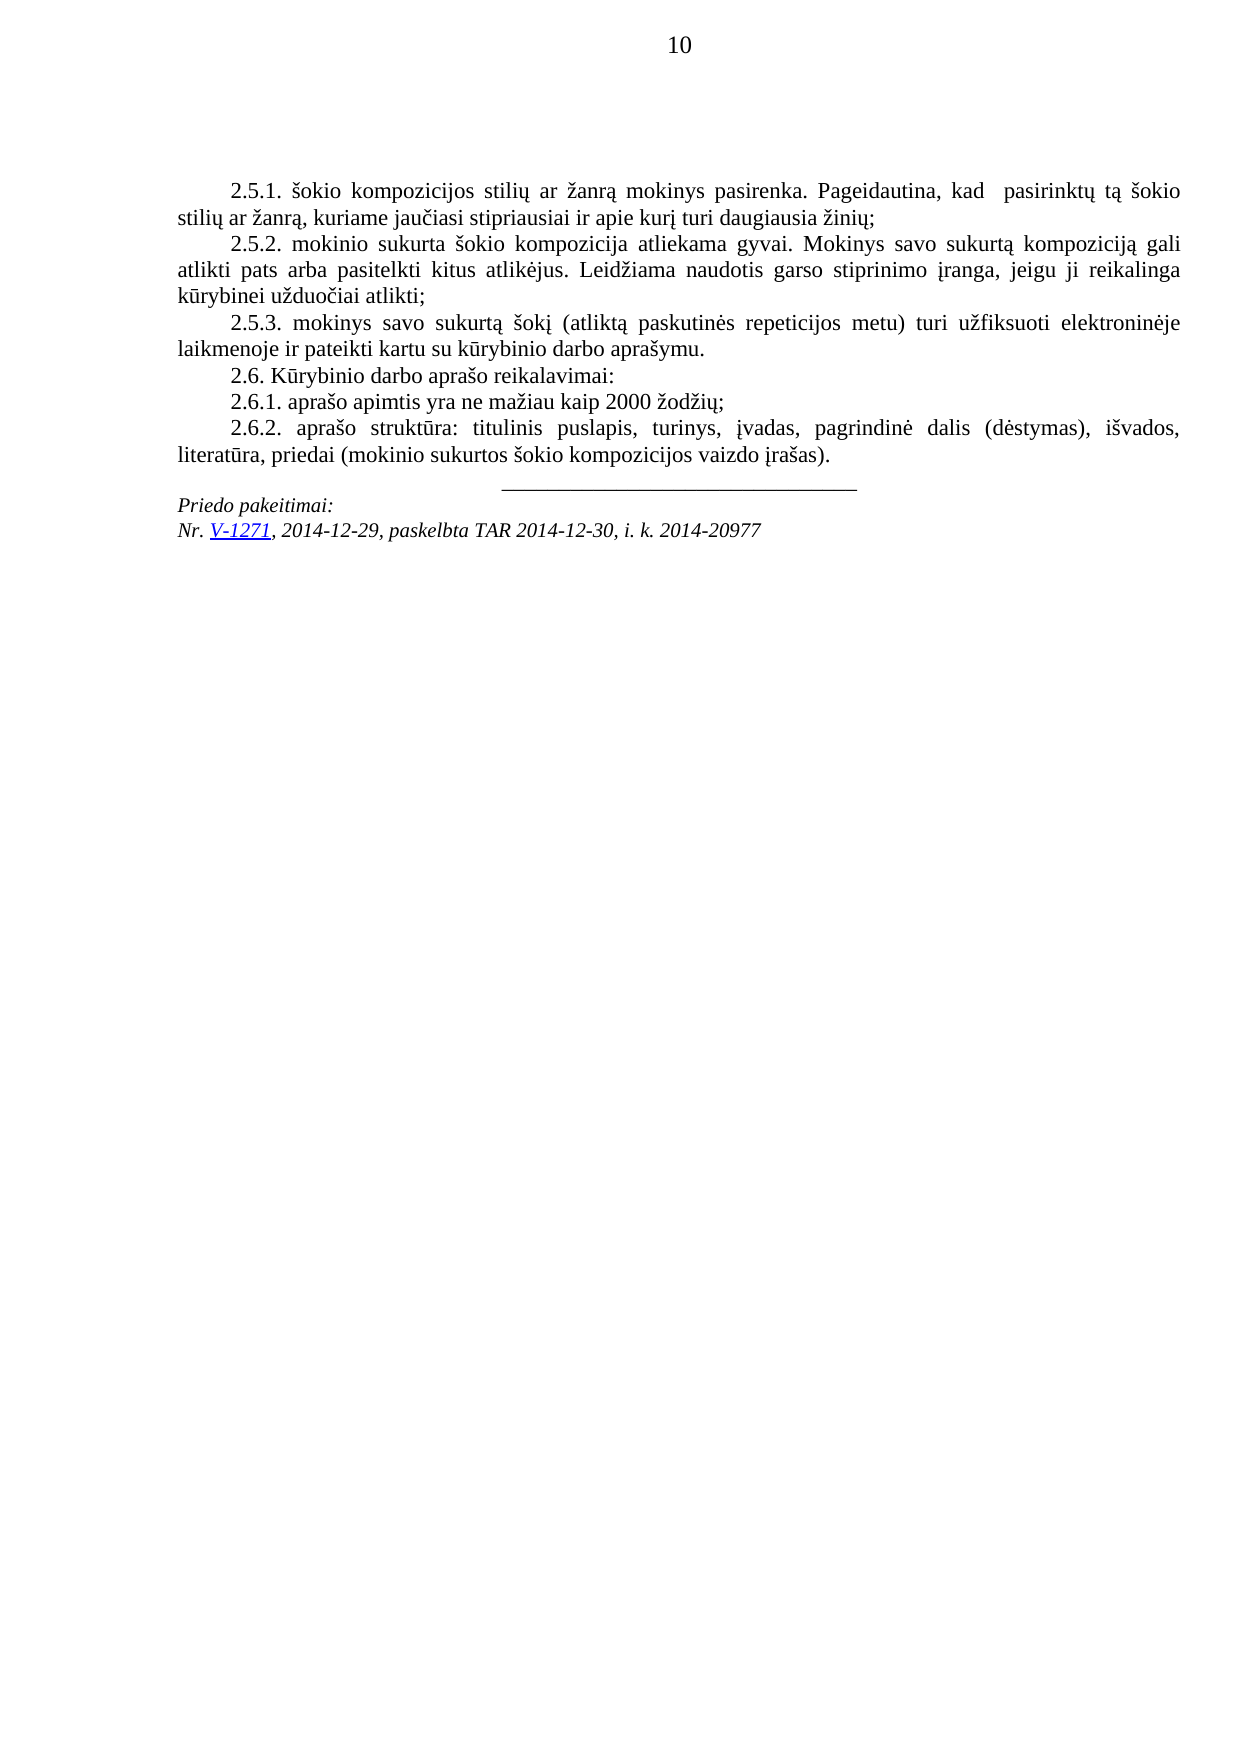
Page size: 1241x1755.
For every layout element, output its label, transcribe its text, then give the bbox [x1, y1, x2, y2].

text 2.6.1. aprašo apimtis yra ne mažiau kaip 2000 žodžių; [177, 388, 1182, 414]
text 2.5.2. mokinio sukurta šokio kompozicija atliekama gyvai. Mokinys savo sukurtą kompoziciją gali atlikti pats arba pasitelkti kitus atlikėjus. Leidžiama naudotis garso stiprinimo įranga, jeigu ji reikalinga kūrybinei užduočiai atlikti; [177, 230, 1182, 309]
text 2.5.1. šokio kompozicijos stilių ar žanrą mokinys pasirenka. Pageidautina, kad pasirinktų tą šokio stilių ar žanrą, kuriame jaučiasi stipriausiai ir apie kurį turi daugiausia žinių; [177, 177, 1182, 230]
text Nr. V-1271, 2014-12-29, paskelbta TAR 2014-12-30, i. k. 2014-20977 [177, 517, 1181, 542]
text 2.6.2. aprašo struktūra: titulinis puslapis, turinys, įvadas, pagrindinė dalis (dėstymas), išvados, literatūra, priedai (mokinio sukurtos šokio kompozicijos vaizdo įrašas). [177, 414, 1182, 467]
text _______________________________ [177, 467, 1181, 493]
text 2.5.3. mokinys savo sukurtą šokį (atliktą paskutinės repeticijos metu) turi užfiksuoti elektroninėje laikmenoje ir pateikti kartu su kūrybinio darbo aprašymu. [177, 309, 1182, 362]
text Priedo pakeitimai: [177, 493, 1181, 517]
text 2.6. Kūrybinio darbo aprašo reikalavimai: [177, 362, 1182, 388]
